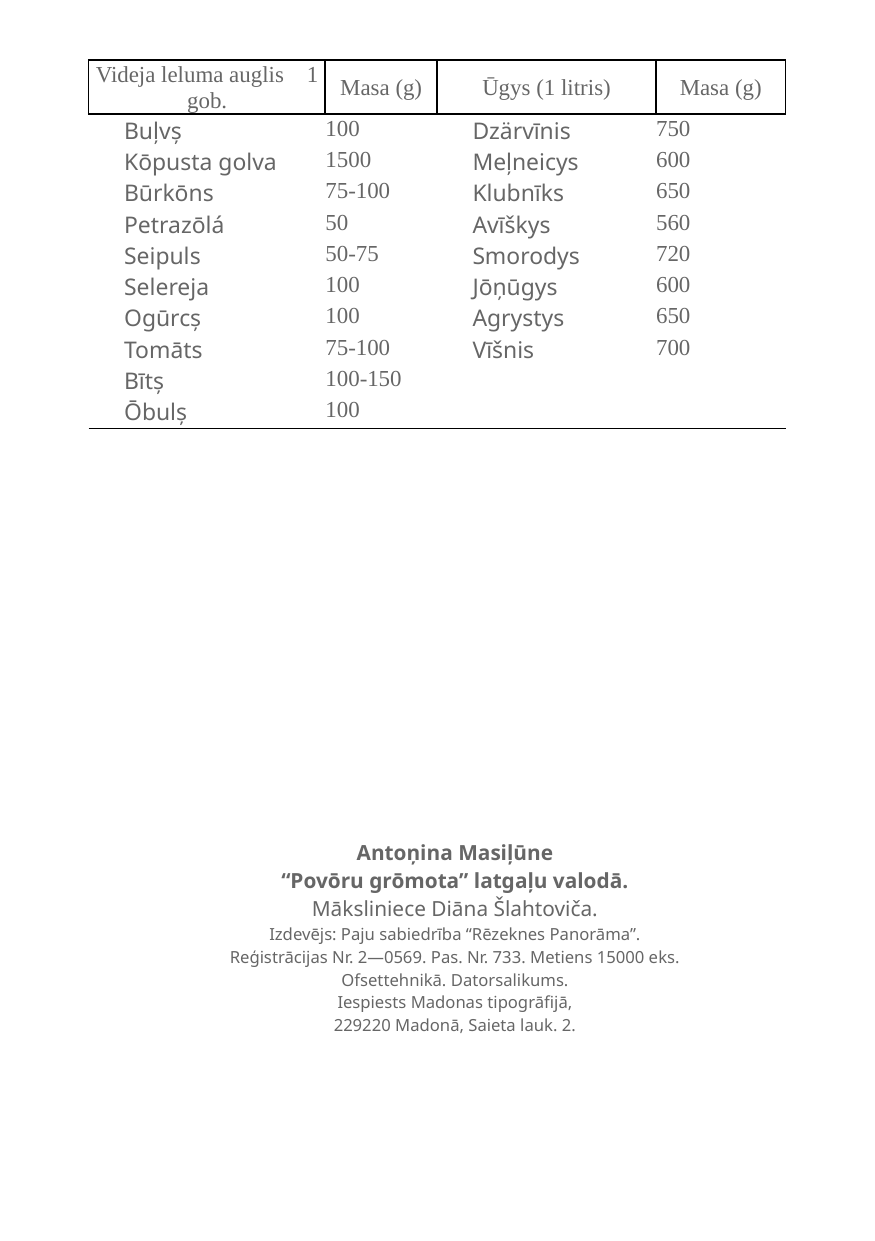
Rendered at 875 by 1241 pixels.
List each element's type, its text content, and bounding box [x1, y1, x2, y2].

table_cell 50 [325, 209, 437, 240]
table_cell Tomāts [89, 334, 325, 365]
table_cell Bītș [89, 365, 325, 396]
text Ofsettehnikā. Datorsalikums. [88, 968, 786, 991]
table_header Masa (g) [657, 61, 785, 113]
table_cell 600 [656, 271, 786, 302]
table_cell [437, 365, 656, 396]
table_cell Kōpusta golva [89, 146, 325, 177]
table_cell 560 [656, 209, 786, 240]
table_cell Vīšnis [437, 334, 656, 365]
table_cell [437, 396, 656, 427]
table_header Videja leluma auglis 1 gob. [89, 61, 324, 113]
table_cell 100 [325, 115, 437, 146]
text “Povōru grōmota” latgaļu valodā. [88, 866, 786, 894]
table_cell 750 [656, 115, 786, 146]
text Reģistrācijas Nr. 2—0569. Pas. Nr. 733. Metiens 15000 eks. [88, 946, 786, 968]
table_cell Seipuls [89, 240, 325, 271]
table_cell Jōņūgys [437, 271, 656, 302]
table_cell Smorodys [437, 240, 656, 271]
table_cell 650 [656, 303, 786, 334]
table_cell Petrazōlá [89, 209, 325, 240]
table_cell [656, 365, 786, 396]
table_cell 100 [325, 303, 437, 334]
table_cell Selereja [89, 271, 325, 302]
table_cell Meļneicys [437, 146, 656, 177]
table_cell Klubnīks [437, 178, 656, 209]
text Iespiests Madonas tipogrāfijā, [88, 991, 786, 1014]
table_cell 75-100 [325, 334, 437, 365]
text 229220 Madonā, Saieta lauk. 2. [88, 1014, 786, 1037]
table_cell 1500 [325, 146, 437, 177]
text Māksliniece Diāna Šlahtoviča. [88, 894, 786, 923]
table_cell 600 [656, 146, 786, 177]
table_header Masa (g) [326, 61, 436, 113]
table_header Ūgys (1 litris) [438, 61, 655, 113]
table_cell [656, 396, 786, 427]
table_cell 720 [656, 240, 786, 271]
table_cell 50-75 [325, 240, 437, 271]
text Antoņina Masiļūne [88, 838, 786, 866]
table_cell 650 [656, 178, 786, 209]
table_cell 700 [656, 334, 786, 365]
table_cell 100 [325, 271, 437, 302]
table_cell 100-150 [325, 365, 437, 396]
table_cell Būrkōns [89, 178, 325, 209]
table_cell 75-100 [325, 178, 437, 209]
table_cell Buļvș [89, 115, 325, 146]
table_cell Avīškys [437, 209, 656, 240]
table_cell Ōbulș [89, 396, 325, 427]
table_cell Ogūrcș [89, 303, 325, 334]
table_cell 100 [325, 396, 437, 427]
text Izdevējs: Paju sabiedrība “Rēzeknes Panorāma”. [88, 923, 786, 946]
table_cell Agrystys [437, 303, 656, 334]
table_cell Dzärvīnis [437, 115, 656, 146]
